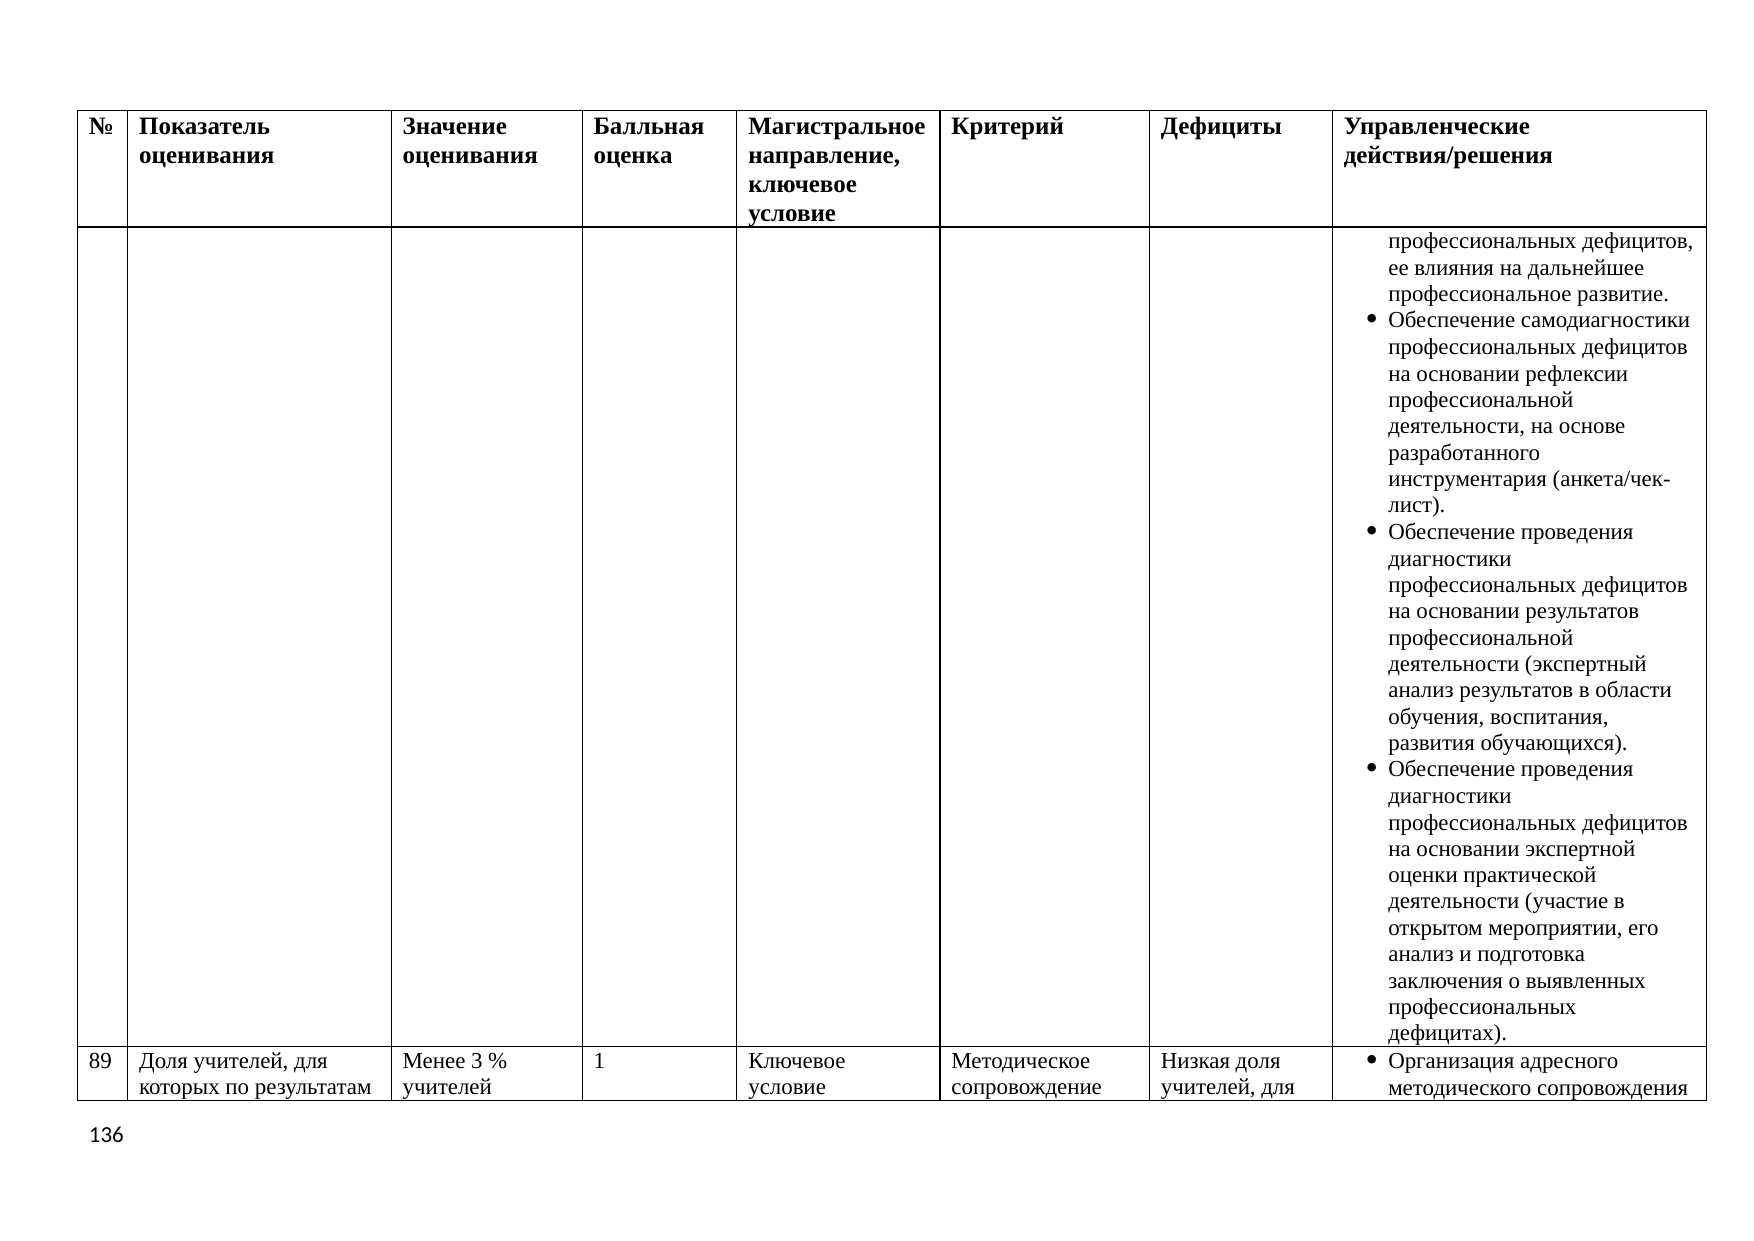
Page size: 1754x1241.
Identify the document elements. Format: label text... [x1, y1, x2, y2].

table_cell [78, 228, 127, 1046]
table_cell Доля учителей, для которых по результатам [128, 1047, 391, 1100]
table_cell [1150, 228, 1332, 1046]
table_header Дефициты [1150, 111, 1332, 226]
table_header № [78, 111, 127, 226]
table_cell Методическое сопровождение [941, 1047, 1149, 1100]
table_cell [737, 228, 939, 1046]
table_cell [392, 228, 582, 1046]
table_header Управленческие действия/решения [1333, 111, 1706, 226]
table_cell Менее 3 % учителей [392, 1047, 582, 1100]
table_cell 1 [583, 1047, 736, 1100]
table_cell 89 [78, 1047, 127, 1100]
table_header Критерий [941, 111, 1149, 226]
table_cell профессиональных дефицитов, ее влияния на дальнейшее профессиональное развитие. Обеспечение самодиагностики профессиональных дефицитов на основании рефлексии профессиональной деятельности, на основе разработанного инструментария (анкета/чек-лист). Обеспечение проведения диагностики профессиональных дефицитов на основании результатов профессиональной деятельности (экспертный анализ результатов в области обучения, воспитания, развития обучающихся). Обеспечение проведения диагностики профессиональных дефицитов на основании экспертной оценки практической деятельности (участие в открытом мероприятии, его анализ и подготовка заключения о выявленных профессиональных дефицитах). [1333, 228, 1706, 1046]
table_cell Ключевое условие [737, 1047, 939, 1100]
table_cell [583, 228, 736, 1046]
table_header Значение оценивания [392, 111, 582, 226]
table_cell [128, 228, 391, 1046]
table_header Балльная оценка [583, 111, 736, 226]
table_cell [941, 228, 1149, 1046]
table_cell Низкая доля учителей, для [1150, 1047, 1332, 1100]
table_header Показатель оценивания [128, 111, 391, 226]
table_header Магистральное направление, ключевое условие [737, 111, 939, 226]
